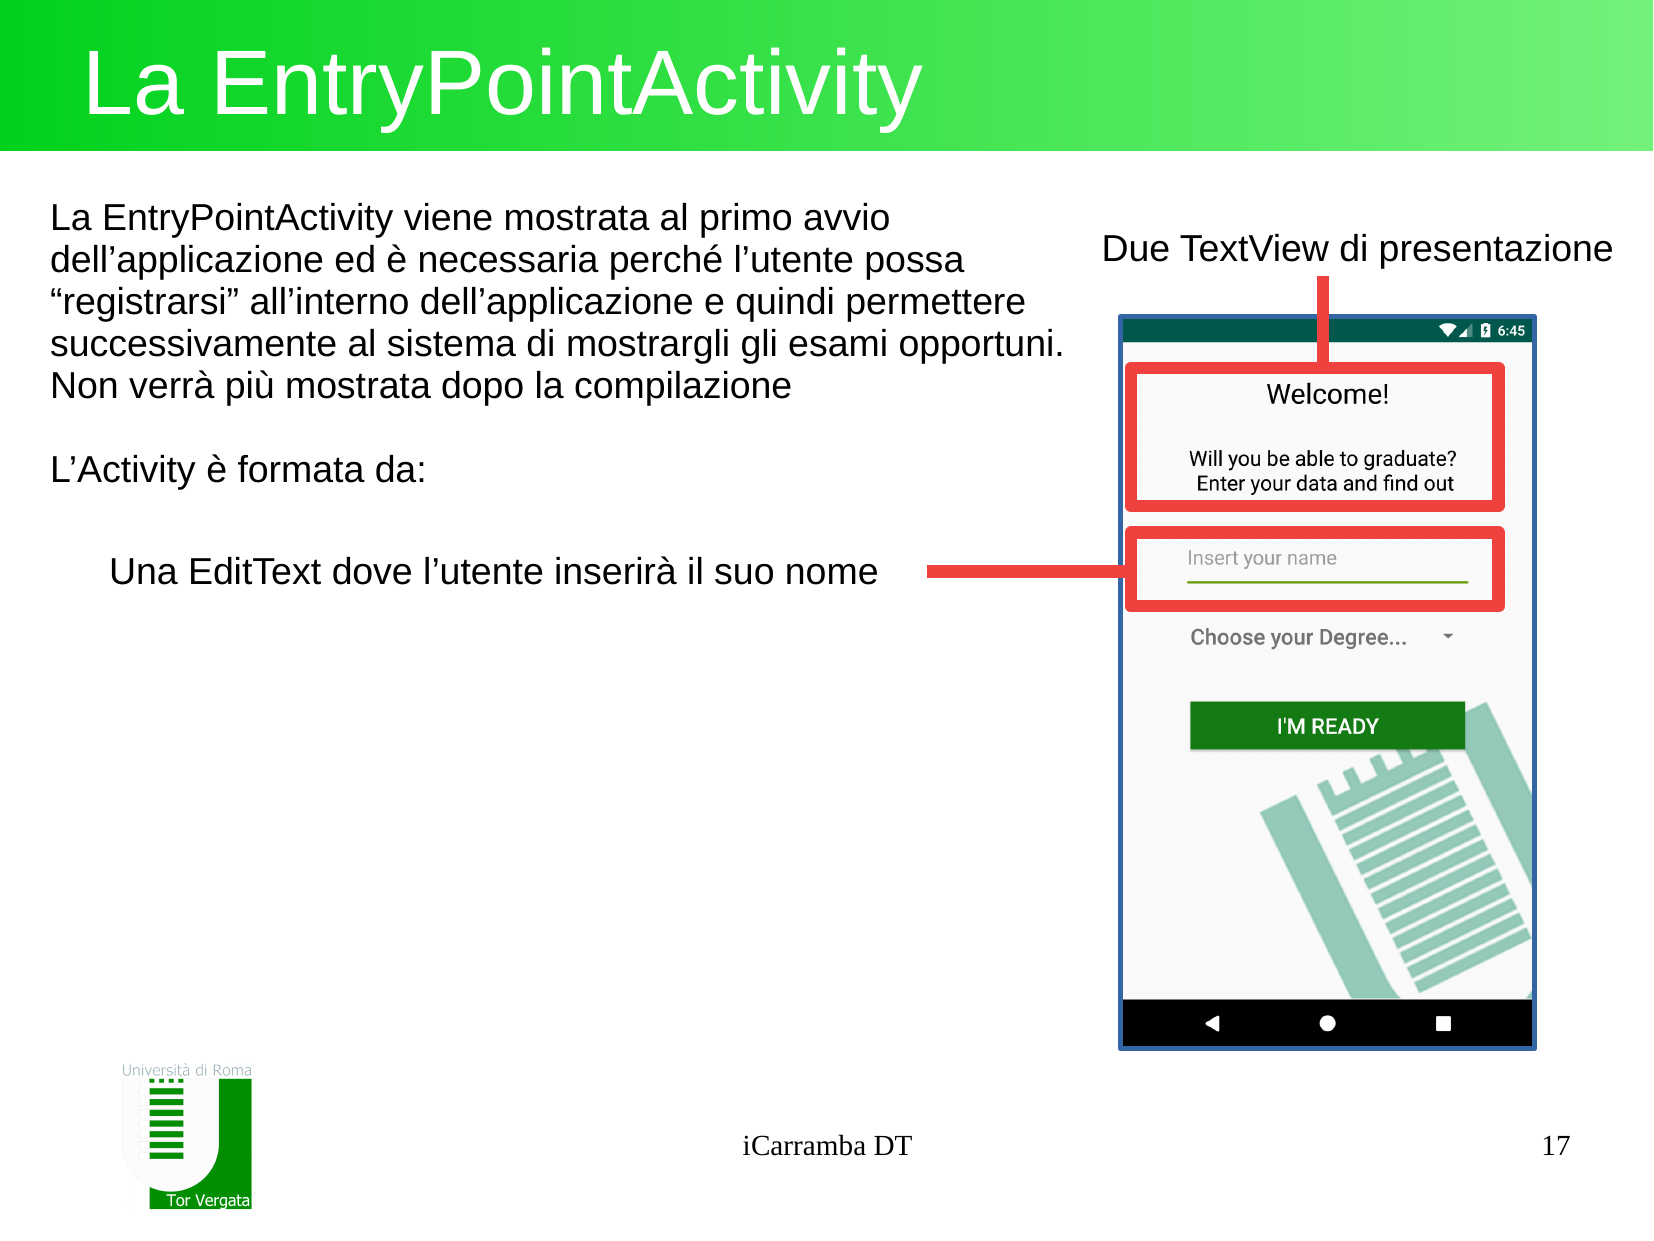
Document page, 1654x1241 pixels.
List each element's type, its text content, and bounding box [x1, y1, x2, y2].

picture [1137, 374, 1492, 500]
picture [1137, 539, 1492, 600]
text_box Una EditText dove l’utente inserirà il suo nome [94, 543, 1145, 815]
text_box La EntryPointActivity viene mostrata al primo avvio dell’applicazione ed è necessaria perché l’utente possa “registrarsi” all’interno dell’applicazione e quindi permettere successivamente al sistema di mostrargli gli esami opportuni. Non verrà più mostrata dopo la compilazione L’Activity è formata da: [35, 189, 1086, 563]
picture [120, 1061, 256, 1215]
text_box Due TextView di presentazione [1086, 220, 1654, 336]
picture [1122, 336, 1533, 1047]
title La EntryPointActivity [82, 30, 1571, 136]
